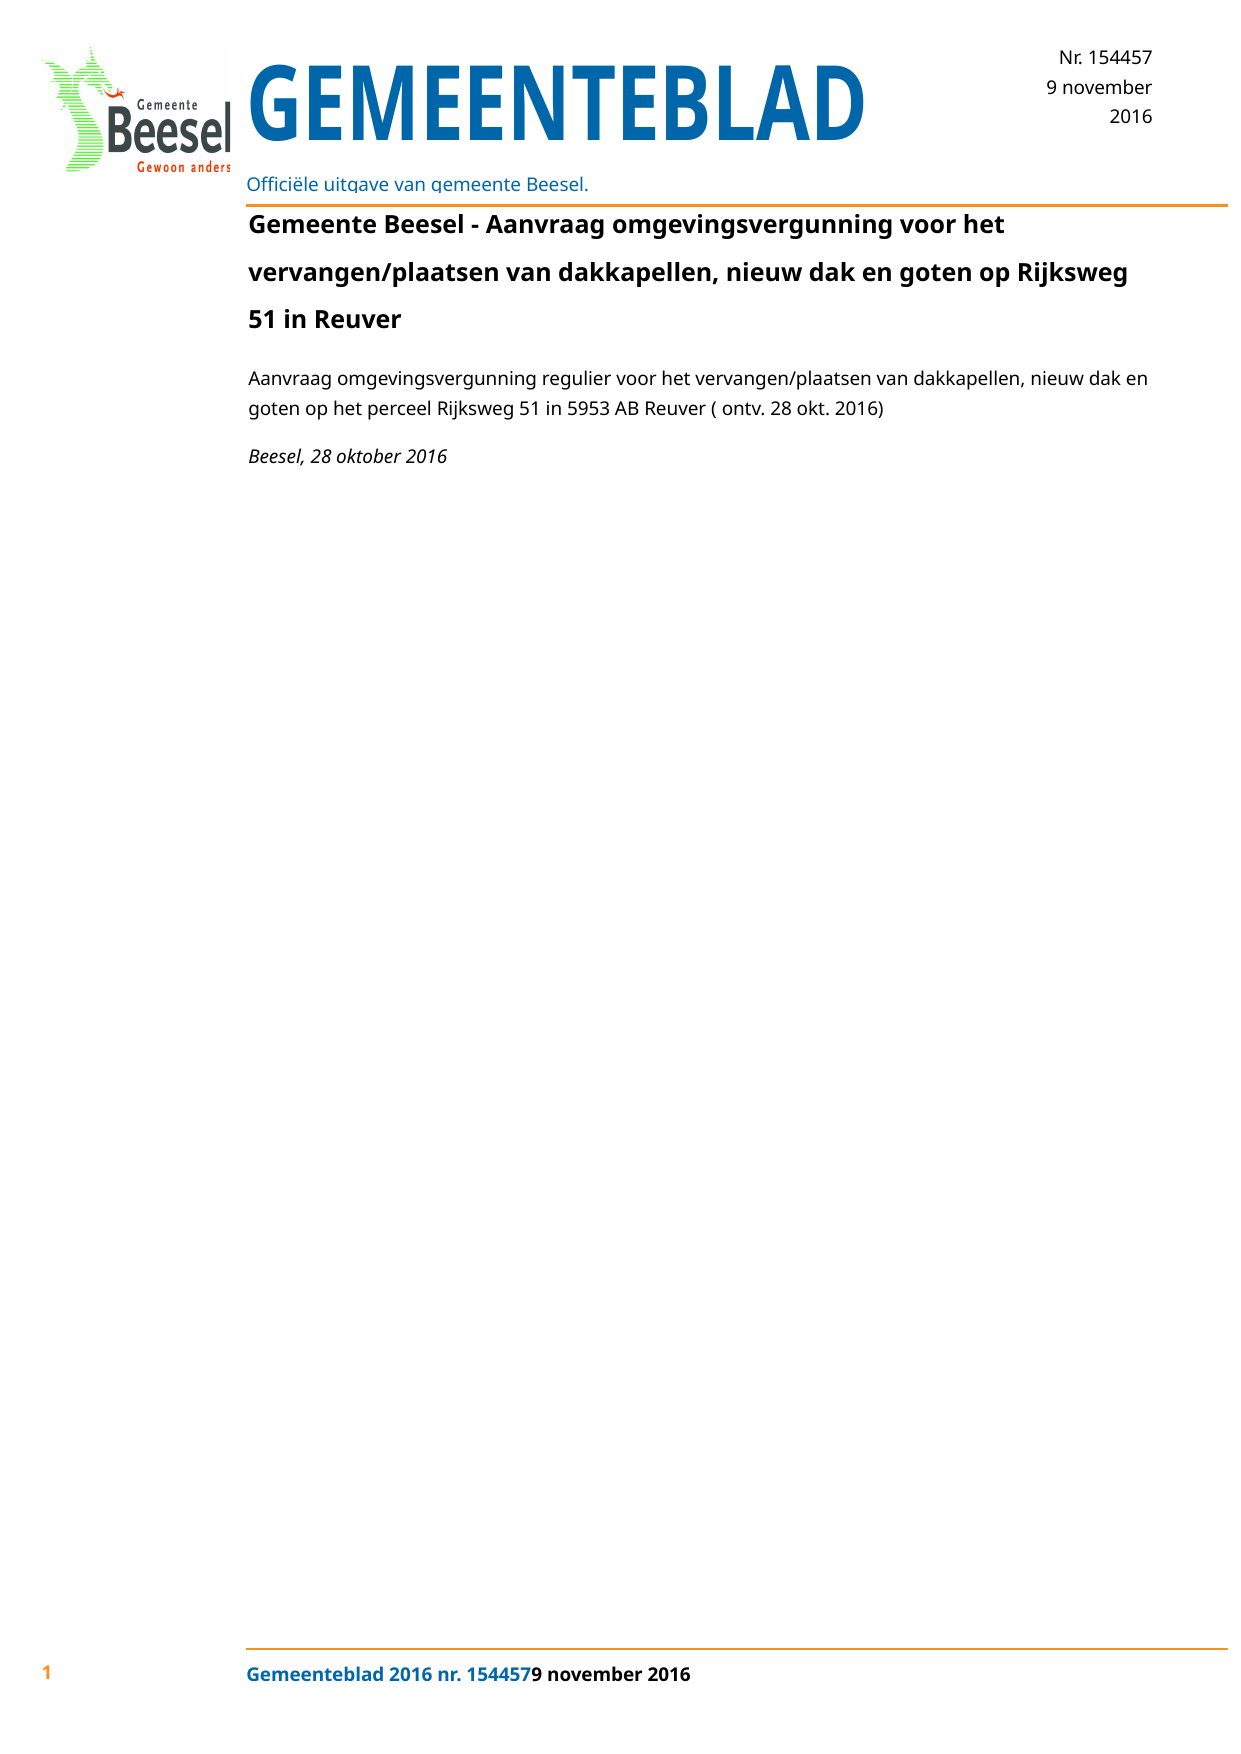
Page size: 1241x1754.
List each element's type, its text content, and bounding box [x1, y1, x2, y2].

text Gemeente Beesel - Aanvraag omgevingsvergunning voor het vervangen/plaatsen van dakkapellen, nieuw dak en goten op Rijksweg 51 in Reuver [248, 207, 1152, 336]
picture [41, 47, 231, 172]
text Aanvraag omgevingsvergunning regulier voor het vervangen/plaatsen van dakkapellen, nieuw dak en goten op het perceel Rijksweg 51 in 5953 AB Reuver ( ontv. 28 okt. 2016) [248, 366, 1152, 421]
text Beesel, 28 oktober 2016 [248, 443, 1152, 469]
